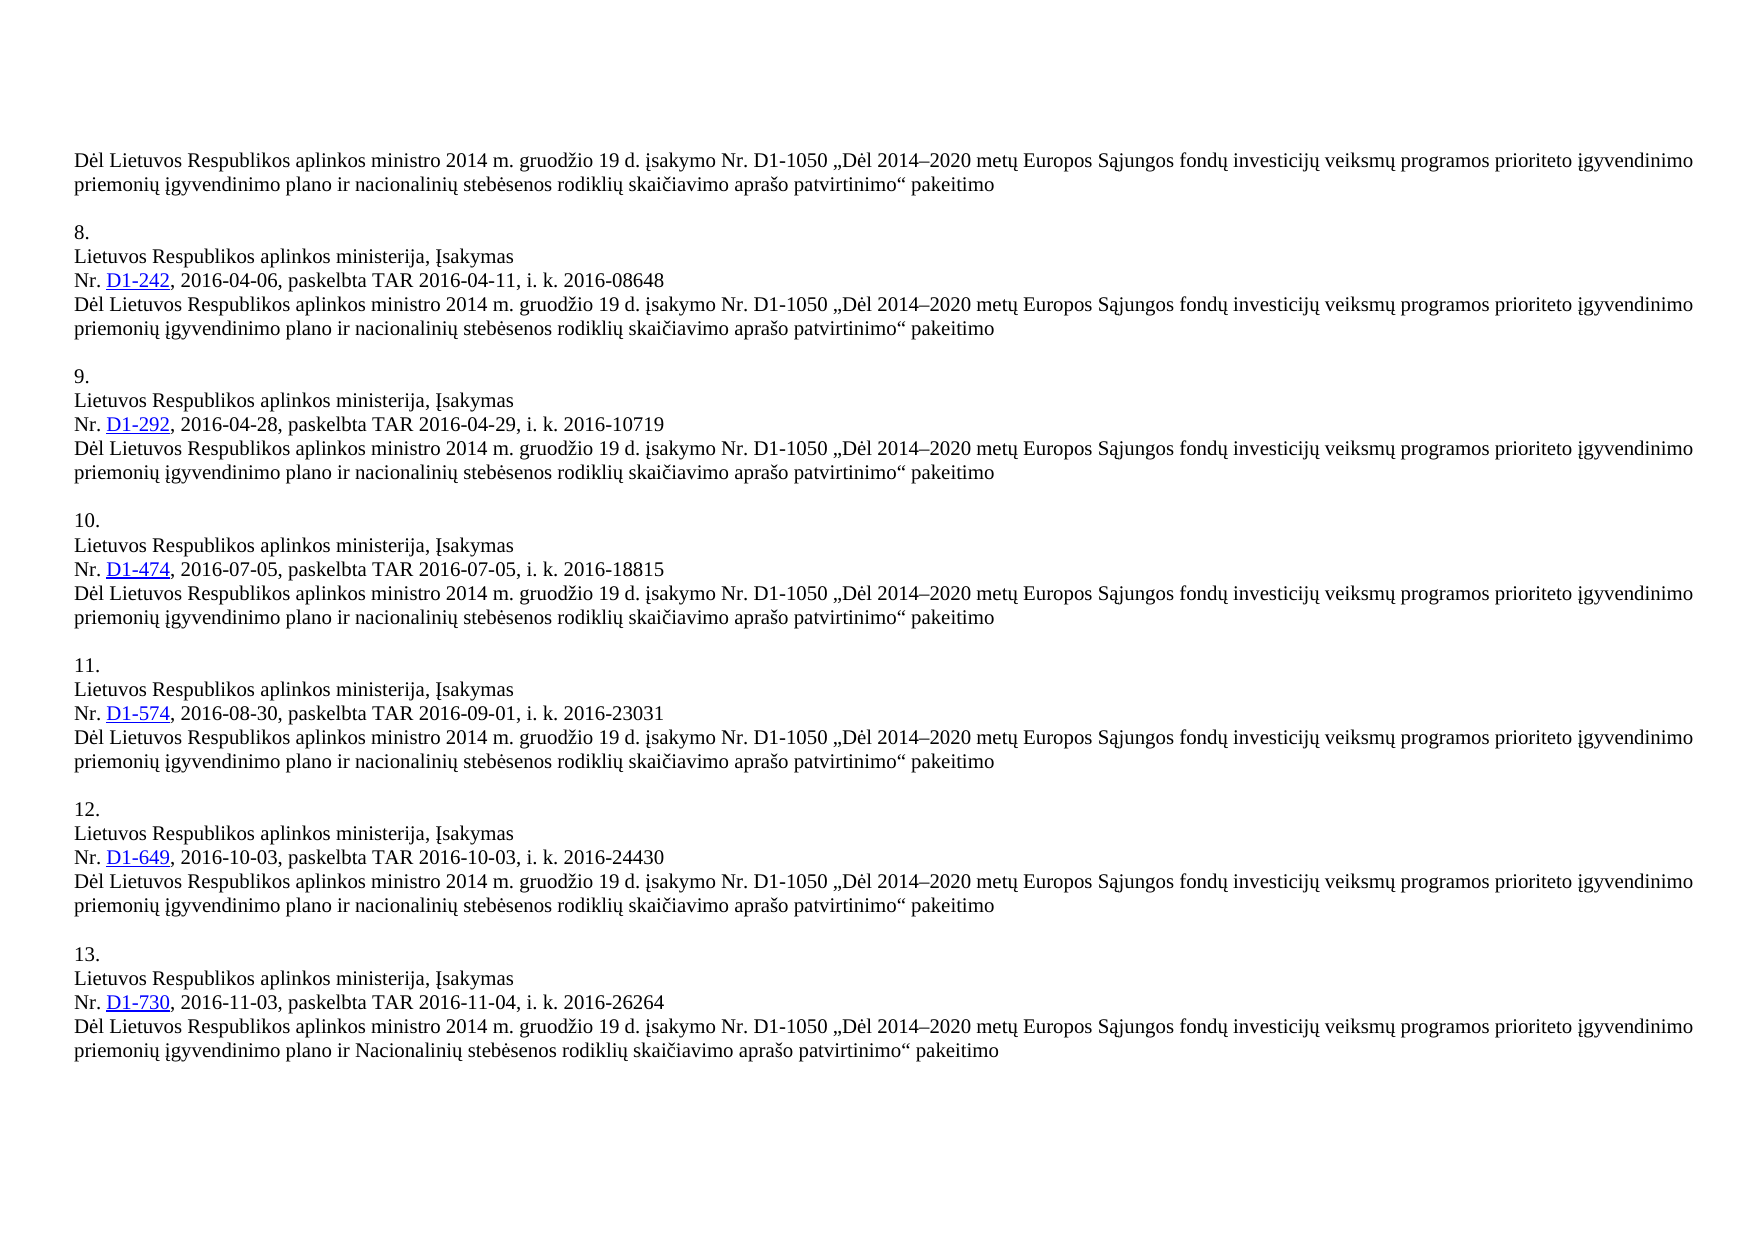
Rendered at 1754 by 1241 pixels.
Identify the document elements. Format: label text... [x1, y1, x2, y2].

text Dėl Lietuvos Respublikos aplinkos ministro 2014 m. gruodžio 19 d. įsakymo Nr. D1-1050 „Dėl 2014–2020 metų Europos Sąjungos fondų investicijų veiksmų programos prioriteto įgyvendinimo priemonių įgyvendinimo plano ir nacionalinių stebėsenos rodiklių skaičiavimo aprašo patvirtinimo“ pakeitimo [74, 725, 1695, 773]
text Dėl Lietuvos Respublikos aplinkos ministro 2014 m. gruodžio 19 d. įsakymo Nr. D1-1050 „Dėl 2014–2020 metų Europos Sąjungos fondų investicijų veiksmų programos prioriteto įgyvendinimo priemonių įgyvendinimo plano ir nacionalinių stebėsenos rodiklių skaičiavimo aprašo patvirtinimo“ pakeitimo [74, 581, 1695, 629]
text Lietuvos Respublikos aplinkos ministerija, Įsakymas [74, 677, 1695, 701]
text Dėl Lietuvos Respublikos aplinkos ministro 2014 m. gruodžio 19 d. įsakymo Nr. D1-1050 „Dėl 2014–2020 metų Europos Sąjungos fondų investicijų veiksmų programos prioriteto įgyvendinimo priemonių įgyvendinimo plano ir nacionalinių stebėsenos rodiklių skaičiavimo aprašo patvirtinimo“ pakeitimo [74, 292, 1695, 340]
text Lietuvos Respublikos aplinkos ministerija, Įsakymas [74, 388, 1695, 412]
text Nr. D1-649, 2016-10-03, paskelbta TAR 2016-10-03, i. k. 2016-24430 [74, 845, 1695, 869]
text Dėl Lietuvos Respublikos aplinkos ministro 2014 m. gruodžio 19 d. įsakymo Nr. D1-1050 „Dėl 2014–2020 metų Europos Sąjungos fondų investicijų veiksmų programos prioriteto įgyvendinimo priemonių įgyvendinimo plano ir Nacionalinių stebėsenos rodiklių skaičiavimo aprašo patvirtinimo“ pakeitimo [74, 1014, 1695, 1062]
text 10. [74, 508, 1695, 532]
text Nr. D1-730, 2016-11-03, paskelbta TAR 2016-11-04, i. k. 2016-26264 [74, 990, 1695, 1014]
text Lietuvos Respublikos aplinkos ministerija, Įsakymas [74, 966, 1695, 990]
text 13. [74, 942, 1695, 966]
text Lietuvos Respublikos aplinkos ministerija, Įsakymas [74, 532, 1695, 557]
text Dėl Lietuvos Respublikos aplinkos ministro 2014 m. gruodžio 19 d. įsakymo Nr. D1-1050 „Dėl 2014–2020 metų Europos Sąjungos fondų investicijų veiksmų programos prioriteto įgyvendinimo priemonių įgyvendinimo plano ir nacionalinių stebėsenos rodiklių skaičiavimo aprašo patvirtinimo“ pakeitimo [74, 147, 1695, 196]
text 11. [74, 653, 1695, 677]
text Dėl Lietuvos Respublikos aplinkos ministro 2014 m. gruodžio 19 d. įsakymo Nr. D1-1050 „Dėl 2014–2020 metų Europos Sąjungos fondų investicijų veiksmų programos prioriteto įgyvendinimo priemonių įgyvendinimo plano ir nacionalinių stebėsenos rodiklių skaičiavimo aprašo patvirtinimo“ pakeitimo [74, 869, 1695, 917]
text 12. [74, 797, 1695, 821]
text Nr. D1-242, 2016-04-06, paskelbta TAR 2016-04-11, i. k. 2016-08648 [74, 268, 1695, 292]
text Lietuvos Respublikos aplinkos ministerija, Įsakymas [74, 821, 1695, 845]
text Nr. D1-292, 2016-04-28, paskelbta TAR 2016-04-29, i. k. 2016-10719 [74, 412, 1695, 436]
text 8. [74, 220, 1695, 244]
text Nr. D1-474, 2016-07-05, paskelbta TAR 2016-07-05, i. k. 2016-18815 [74, 557, 1695, 581]
text Lietuvos Respublikos aplinkos ministerija, Įsakymas [74, 244, 1695, 268]
text Dėl Lietuvos Respublikos aplinkos ministro 2014 m. gruodžio 19 d. įsakymo Nr. D1-1050 „Dėl 2014–2020 metų Europos Sąjungos fondų investicijų veiksmų programos prioriteto įgyvendinimo priemonių įgyvendinimo plano ir nacionalinių stebėsenos rodiklių skaičiavimo aprašo patvirtinimo“ pakeitimo [74, 436, 1695, 484]
text 9. [74, 364, 1695, 388]
text Nr. D1-574, 2016-08-30, paskelbta TAR 2016-09-01, i. k. 2016-23031 [74, 701, 1695, 725]
